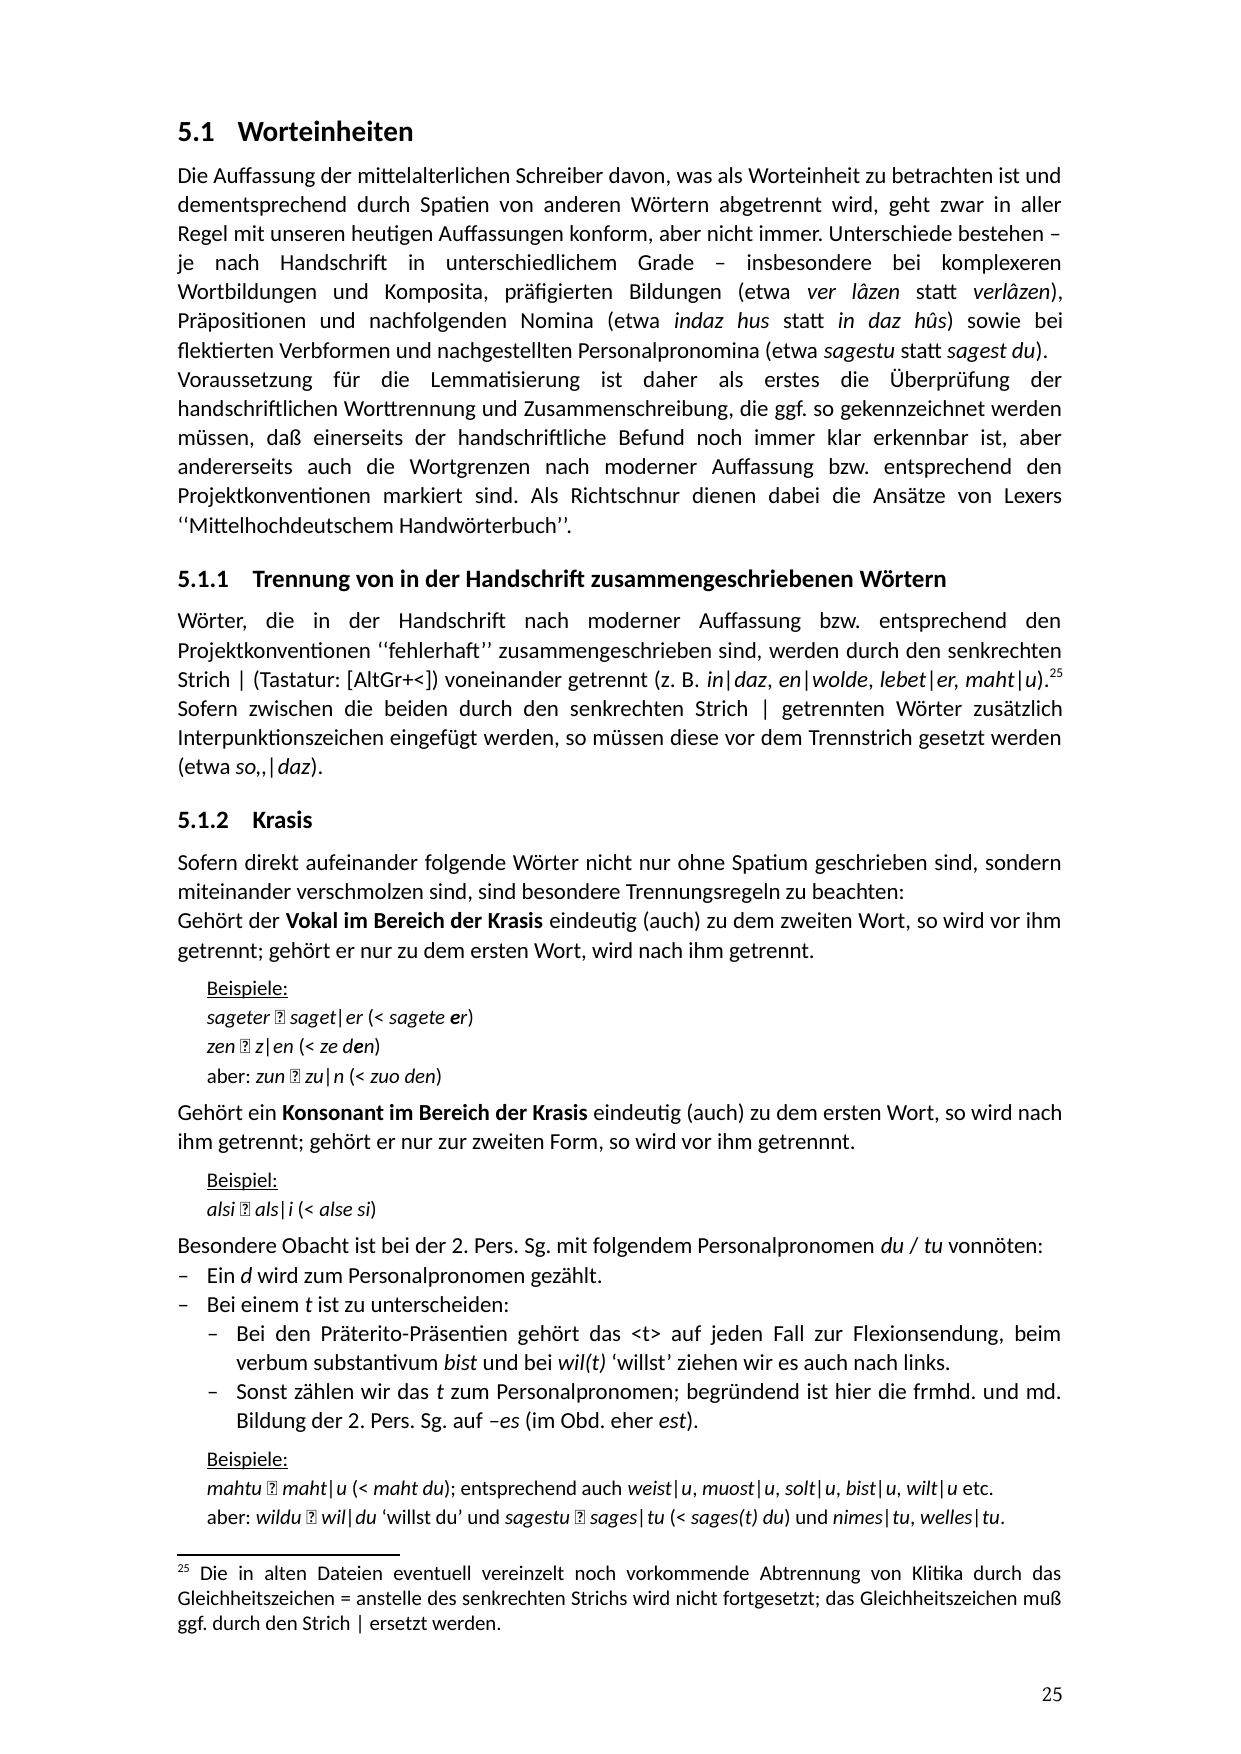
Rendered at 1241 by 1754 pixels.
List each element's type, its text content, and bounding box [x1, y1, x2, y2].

text Voraussetzung für die Lemmatisierung ist daher als erstes die Überprüfung der handschriftlichen Worttrennung und Zusammenschreibung, die ggf. so gekennzeichnet werden müssen, daß einerseits der handschriftliche Befund noch immer klar erkennbar ist, aber andererseits auch die Wortgrenzen nach moderner Auffassung bzw. entsprechend den Projektkonventionen markiert sind. Als Richtschnur dienen dabei die Ansätze von Lexers ‘‘Mittelhochdeutschem Handwörterbuch’’. [177, 364, 1063, 539]
text Besondere Obacht ist bei der 2. Pers. Sg. mit folgendem Personalpronomen ­du / ­tu vonnöten: [177, 1231, 1063, 1260]
text mahtu  maht|u (< maht du); entsprechend auch weist|u, muost|u, solt|u, bist|u, wilt|u etc. [207, 1472, 1063, 1501]
subtitle Trennung von in der Handschrift zusammengeschriebenen Wörtern [177, 564, 1063, 593]
text zen  z|en (< ze den) [207, 1031, 1063, 1060]
subtitle Krasis [177, 806, 1063, 835]
text Wörter, die in der Handschrift nach moderner Auffassung bzw. entsprechend den Projektkonventionen ‘‘fehlerhaft’’ zusammengeschrieben sind, werden durch den senkrechten Strich | (Tastatur: [AltGr+<]) voneinander getrennt (z. B. in|daz, en|wolde, lebet|er, maht|u). Sofern zwischen die beiden durch den senkrechten Strich | getrennten Wörter zusätzlich Interpunktionszeichen eingefügt werden, so müssen diese vor dem Trennstrich gesetzt werden (etwa so,,|daz). [177, 606, 1063, 781]
text Gehört ein Konsonant im Bereich der Krasis eindeutig (auch) zu dem ersten Wort, so wird nach ihm getrennt; gehört er nur zur zweiten Form, so wird vor ihm getrennnt. [177, 1097, 1063, 1156]
subtitle Beispiel: [207, 1164, 1063, 1193]
text Gehört der Vokal im Bereich der Krasis eindeutig (auch) zu dem zweiten Wort, so wird vor ihm getrennt; gehört er nur zu dem ersten Wort, wird nach ihm getrennt. [177, 906, 1063, 964]
text Die in alten Dateien eventuell vereinzelt noch vorkommende Abtrennung von Klitika durch das Gleichheitszeichen = anstelle des senkrechten Strichs wird nicht fortgesetzt; das Gleichheitszeichen muß ggf. durch den Strich | ersetzt werden. [177, 1561, 1063, 1636]
text – Bei einem t ist zu unterscheiden: [177, 1289, 1063, 1318]
text – Ein d wird zum Personalpronomen gezählt. [177, 1260, 1063, 1289]
text aber: wildu  wil|du ‘willst du’ und sagestu  sages|tu (< sages(t) du) und nimes|tu, welles|tu. [207, 1501, 1063, 1531]
text Die Auffassung der mittelalterlichen Schreiber davon, was als Worteinheit zu betrachten ist und dementsprechend durch Spatien von anderen Wörtern abgetrennt wird, geht zwar in aller Regel mit unseren heutigen Auffassungen konform, aber nicht immer. Unterschiede bestehen – je nach Handschrift in unterschiedlichem Grade – insbesondere bei komplexeren Wortbildungen und Komposita, präfigierten Bildungen (etwa ver lâzen statt verlâzen), Präpositionen und nachfolgenden Nomina (etwa indaz hus statt in daz hûs) sowie bei flektierten Verbformen und nachgestellten Personalpronomina (etwa sagestu statt sagest du). [177, 160, 1063, 364]
subtitle Beispiele: [207, 972, 1063, 1001]
text aber: zun  zu|n (< zuo den) [207, 1060, 1063, 1089]
text – Sonst zählen wir das t zum Personalpronomen; begründend ist hier die frmhd. und md. Bildung der 2. Pers. Sg. auf –es (im Obd. eher ­est). [207, 1376, 1063, 1435]
text – Bei den Präterito-Präsentien gehört das <t> auf jeden Fall zur Flexionsendung, beim verbum substantivum bist und bei wil(t) ‘willst’ ziehen wir es auch nach links. [207, 1318, 1063, 1376]
text sageter  saget|er (< sagete er) [207, 1001, 1063, 1031]
subtitle Worteinheiten [177, 118, 1063, 147]
subtitle Beispiele: [207, 1443, 1063, 1472]
text Sofern direkt aufeinander folgende Wörter nicht nur ohne Spatium geschrieben sind, sondern miteinander verschmolzen sind, sind besondere Trennungsregeln zu beachten: [177, 847, 1063, 906]
text alsi  als|i (< alse si) [207, 1193, 1063, 1222]
